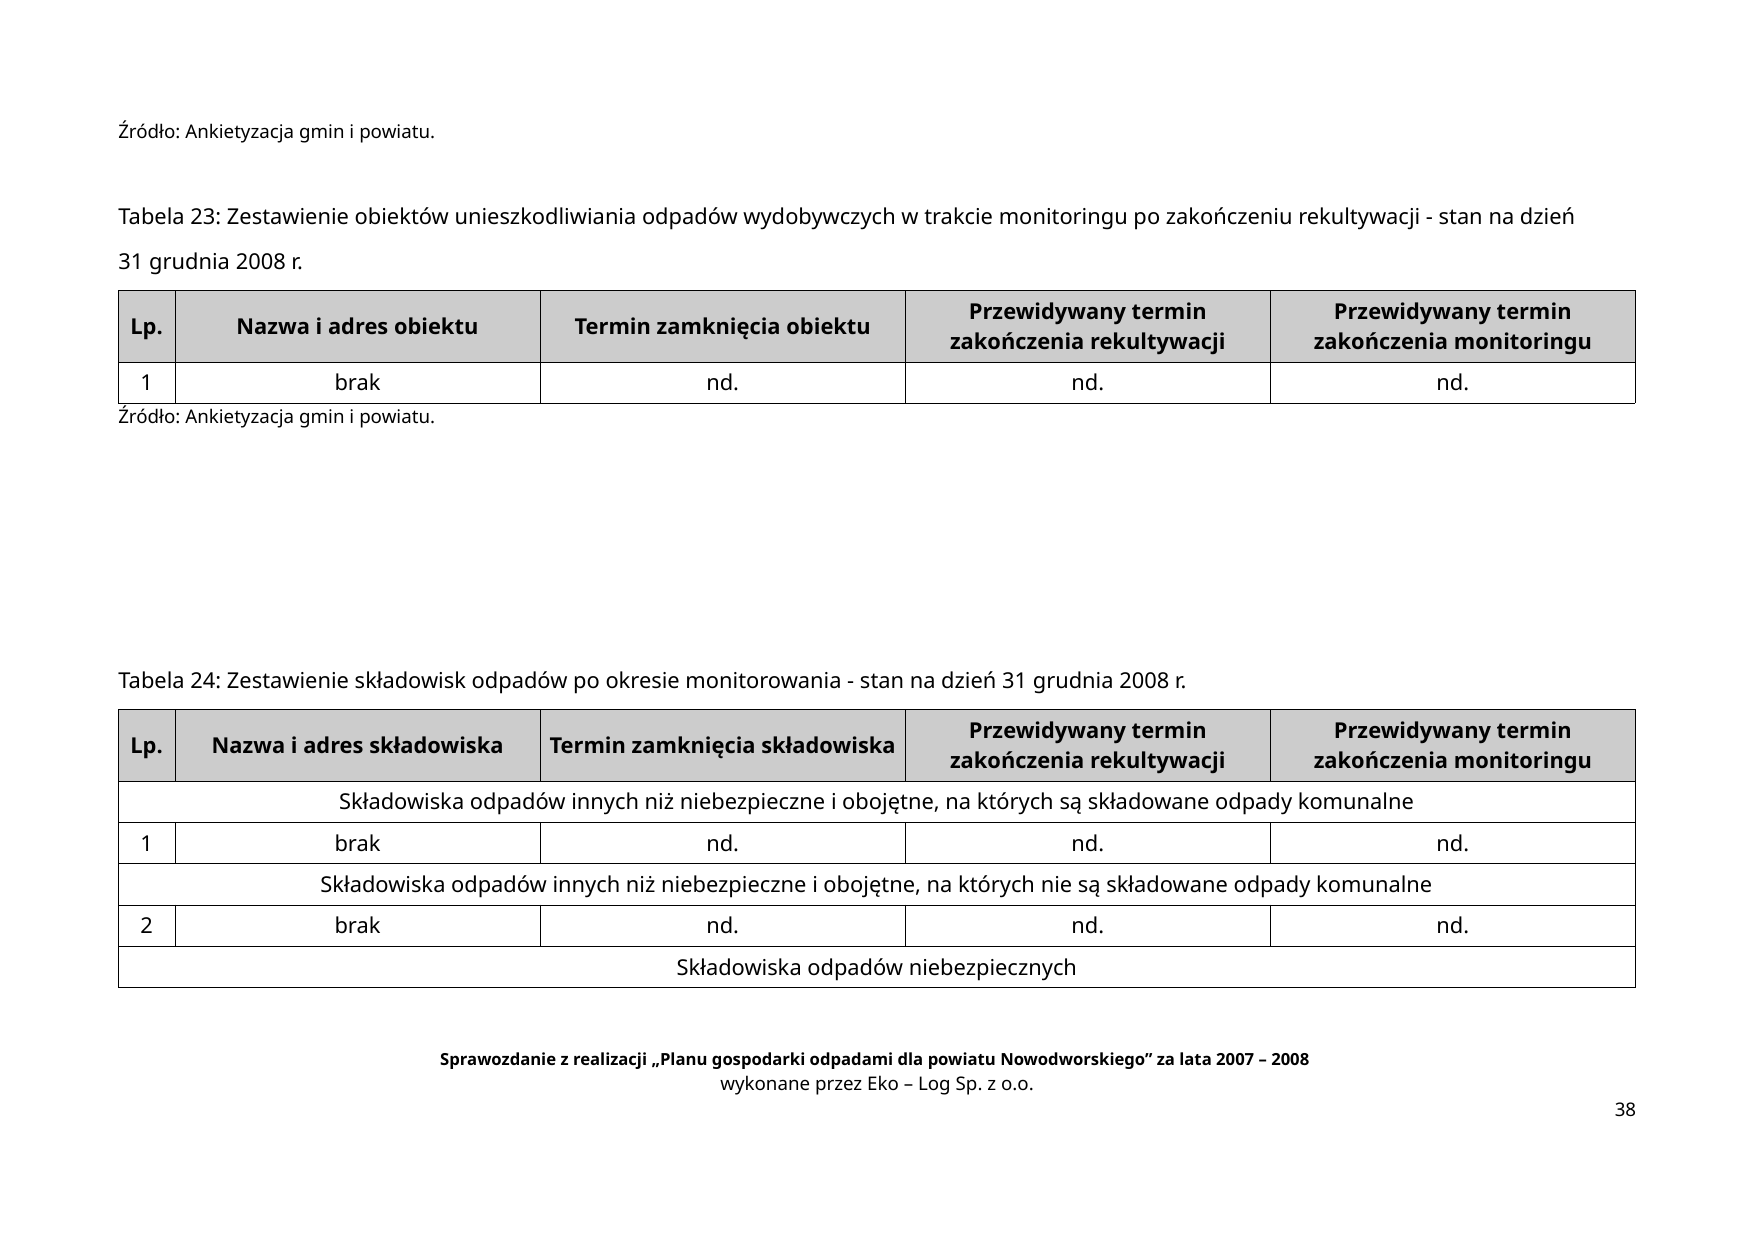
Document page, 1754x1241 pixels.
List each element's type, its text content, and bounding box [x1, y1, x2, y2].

table_cell 1 [119, 823, 175, 863]
table_header Lp. [119, 710, 175, 781]
table_cell nd. [906, 906, 1270, 946]
table_header Termin zamknięcia obiektu [541, 291, 905, 362]
table_header Przewidywany termin zakończenia rekultywacji [906, 291, 1270, 362]
table_cell brak [176, 906, 540, 946]
table_cell nd. [541, 363, 905, 403]
table_header Przewidywany termin zakończenia rekultywacji [906, 710, 1270, 781]
table_header Nazwa i adres obiektu [176, 291, 540, 362]
table_header Termin zamknięcia składowiska [541, 710, 905, 781]
table_cell 1 [119, 363, 175, 403]
text Źródło: Ankietyzacja gmin i powiatu. [118, 118, 1636, 144]
text Tabela 23: Zestawienie obiektów unieszkodliwiania odpadów wydobywczych w trakcie monitoringu po zakończeniu rekultywacji - stan na dzień 31 grudnia 2008 r. [118, 201, 1636, 276]
table_cell Składowiska odpadów innych niż niebezpieczne i obojętne, na których są składowane odpady komunalne [119, 782, 1635, 822]
table_cell Składowiska odpadów niebezpiecznych [119, 947, 1635, 987]
text Tabela 24: Zestawienie składowisk odpadów po okresie monitorowania - stan na dzień 31 grudnia 2008 r. [118, 665, 1636, 694]
table_header Przewidywany termin zakończenia monitoringu [1271, 710, 1635, 781]
table_cell Składowiska odpadów innych niż niebezpieczne i obojętne, na których nie są składowane odpady komunalne [119, 864, 1635, 904]
table_header Przewidywany termin zakończenia monitoringu [1271, 291, 1635, 362]
text Źródło: Ankietyzacja gmin i powiatu. [118, 403, 1636, 428]
table_header Nazwa i adres składowiska [176, 710, 540, 781]
table_cell nd. [906, 363, 1270, 403]
table_cell nd. [541, 823, 905, 863]
table_cell nd. [1271, 363, 1635, 403]
table_cell brak [176, 363, 540, 403]
table_header Lp. [119, 291, 175, 362]
table_cell nd. [541, 906, 905, 946]
table_cell nd. [1271, 906, 1635, 946]
table_cell nd. [906, 823, 1270, 863]
table_cell 2 [119, 906, 175, 946]
table_cell nd. [1271, 823, 1635, 863]
table_cell brak [176, 823, 540, 863]
